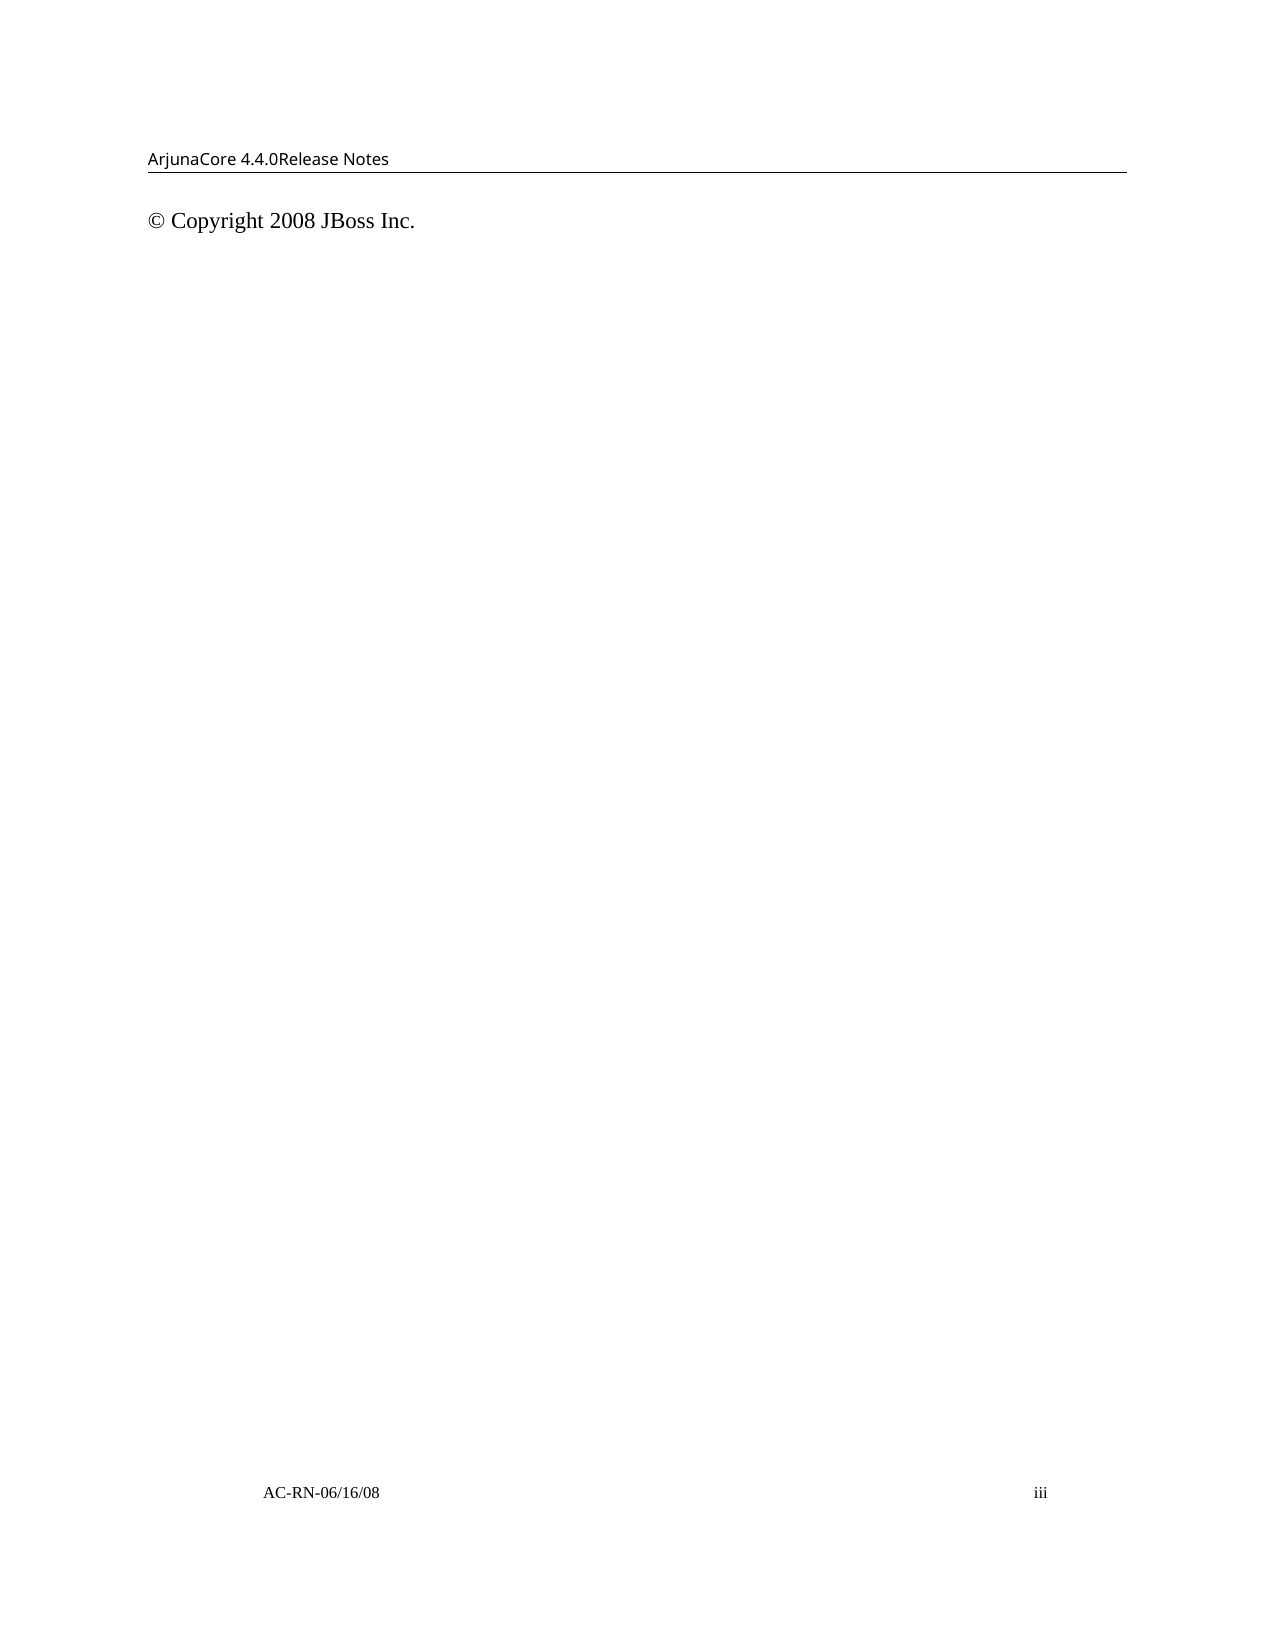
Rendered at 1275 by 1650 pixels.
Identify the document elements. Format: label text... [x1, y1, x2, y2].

text © Copyright 2008 JBoss Inc. [148, 207, 1127, 233]
